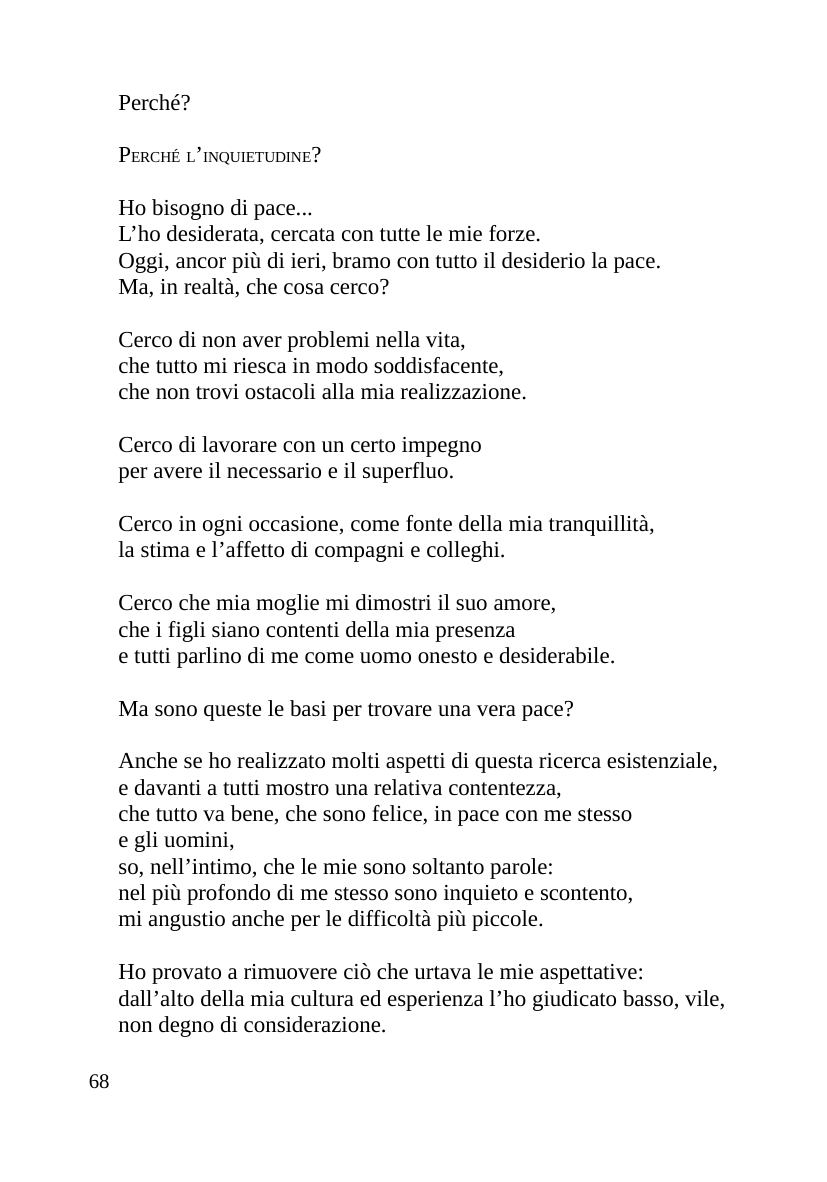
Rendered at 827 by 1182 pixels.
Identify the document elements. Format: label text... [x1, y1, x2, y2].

text L’ho desiderata, cercata con tutte le mie forze. [88, 220, 738, 247]
text Cerco in ogni occasione, come fonte della mia tranquillità, [88, 510, 738, 537]
text non degno di considerazione. [88, 1011, 738, 1037]
text per avere il necessario e il superfluo. [88, 457, 738, 484]
text e davanti a tutti mostro una relativa contentezza, [88, 774, 738, 800]
text che non trovi ostacoli alla mia realizzazione. [88, 378, 738, 405]
text Cerco di lavorare con un certo impegno [88, 431, 738, 457]
text che tutto va bene, che sono felice, in pace con me stesso [88, 800, 738, 826]
text Anche se ho realizzato molti aspetti di questa ricerca esistenziale, [88, 747, 738, 774]
text dall’alto della mia cultura ed esperienza l’ho giudicato basso, vile, [88, 984, 738, 1011]
text mi angustio anche per le difficoltà più piccole. [88, 906, 738, 932]
text Ma, in realtà, che cosa cerco? [88, 273, 738, 299]
text Ho provato a rimuovere ciò che urtava le mie aspettative: [88, 958, 738, 984]
text la stima e l’affetto di compagni e colleghi. [88, 537, 738, 563]
text e gli uomini, [88, 826, 738, 853]
text che i figli siano contenti della mia presenza [88, 616, 738, 642]
text Perché? [88, 88, 738, 115]
text che tutto mi riesca in modo soddisfacente, [88, 352, 738, 378]
text e tutti parlino di me come uomo onesto e desiderabile. [88, 642, 738, 668]
text Cerco che mia moglie mi dimostri il suo amore, [88, 589, 738, 616]
text Perché l’inquietudine? [88, 141, 738, 168]
text Ma sono queste le basi per trovare una vera pace? [88, 695, 738, 721]
text nel più profondo di me stesso sono inquieto e scontento, [88, 879, 738, 906]
text Ho bisogno di pace... [88, 194, 738, 220]
text Cerco di non aver problemi nella vita, [88, 326, 738, 352]
text so, nell’intimo, che le mie sono soltanto parole: [88, 853, 738, 879]
text Oggi, ancor più di ieri, bramo con tutto il desiderio la pace. [88, 247, 738, 273]
